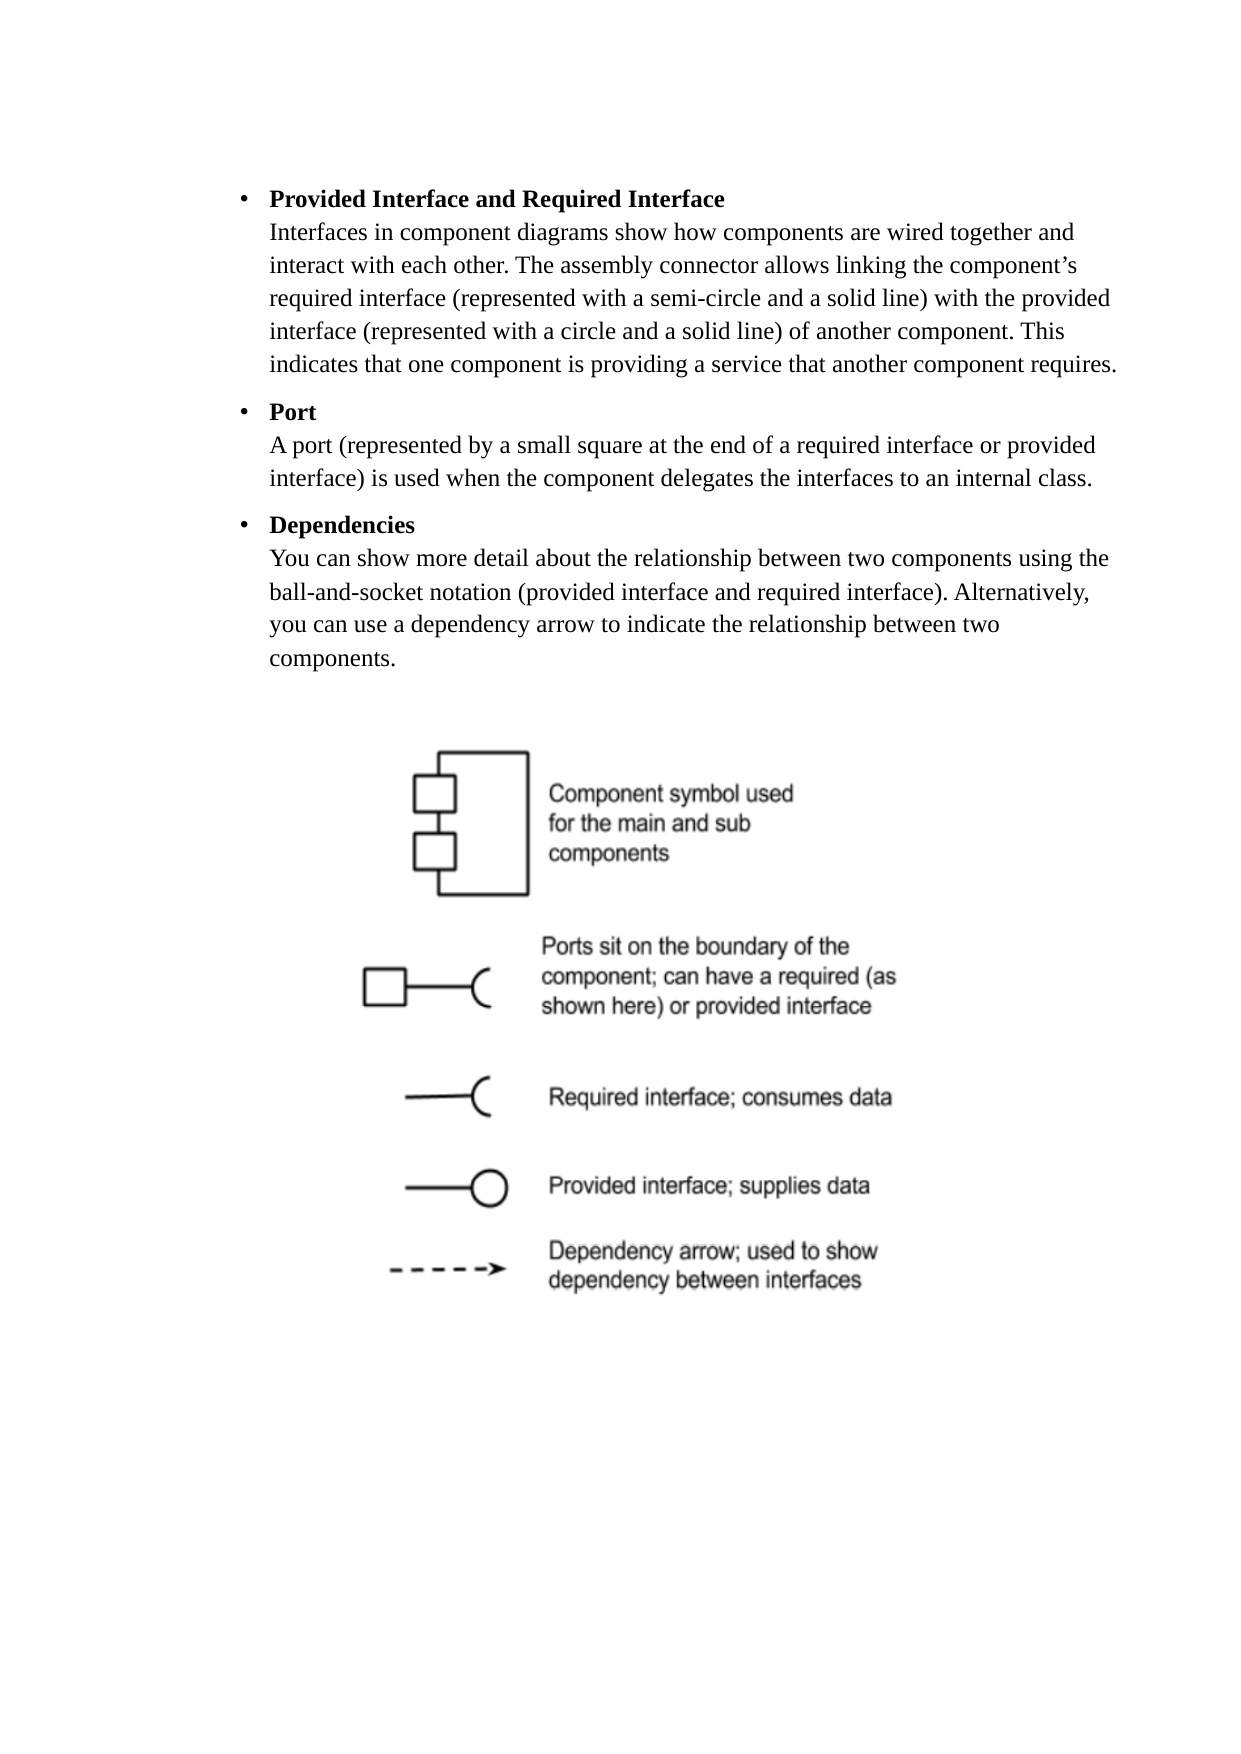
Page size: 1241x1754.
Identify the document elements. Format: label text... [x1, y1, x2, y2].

picture [315, 728, 947, 1332]
list Dependencies You can show more detail about the relationship between two components using the ball-and-socket notation (provided interface and required interface). Alternatively, you can use a dependency arrow to indicate the relationship between two components. [240, 511, 1123, 671]
list Port A port (represented by a small square at the end of a required interface or provided interface) is used when the component delegates the interfaces to an internal class. [240, 397, 1123, 492]
list Provided Interface and Required Interface Interfaces in component diagrams show how components are wired together and interact with each other. The assembly connector allows linking the component’s required interface (represented with a semi-circle and a solid line) with the provided interface (represented with a circle and a solid line) of another component. This indicates that one component is providing a service that another component requires. [240, 184, 1123, 378]
